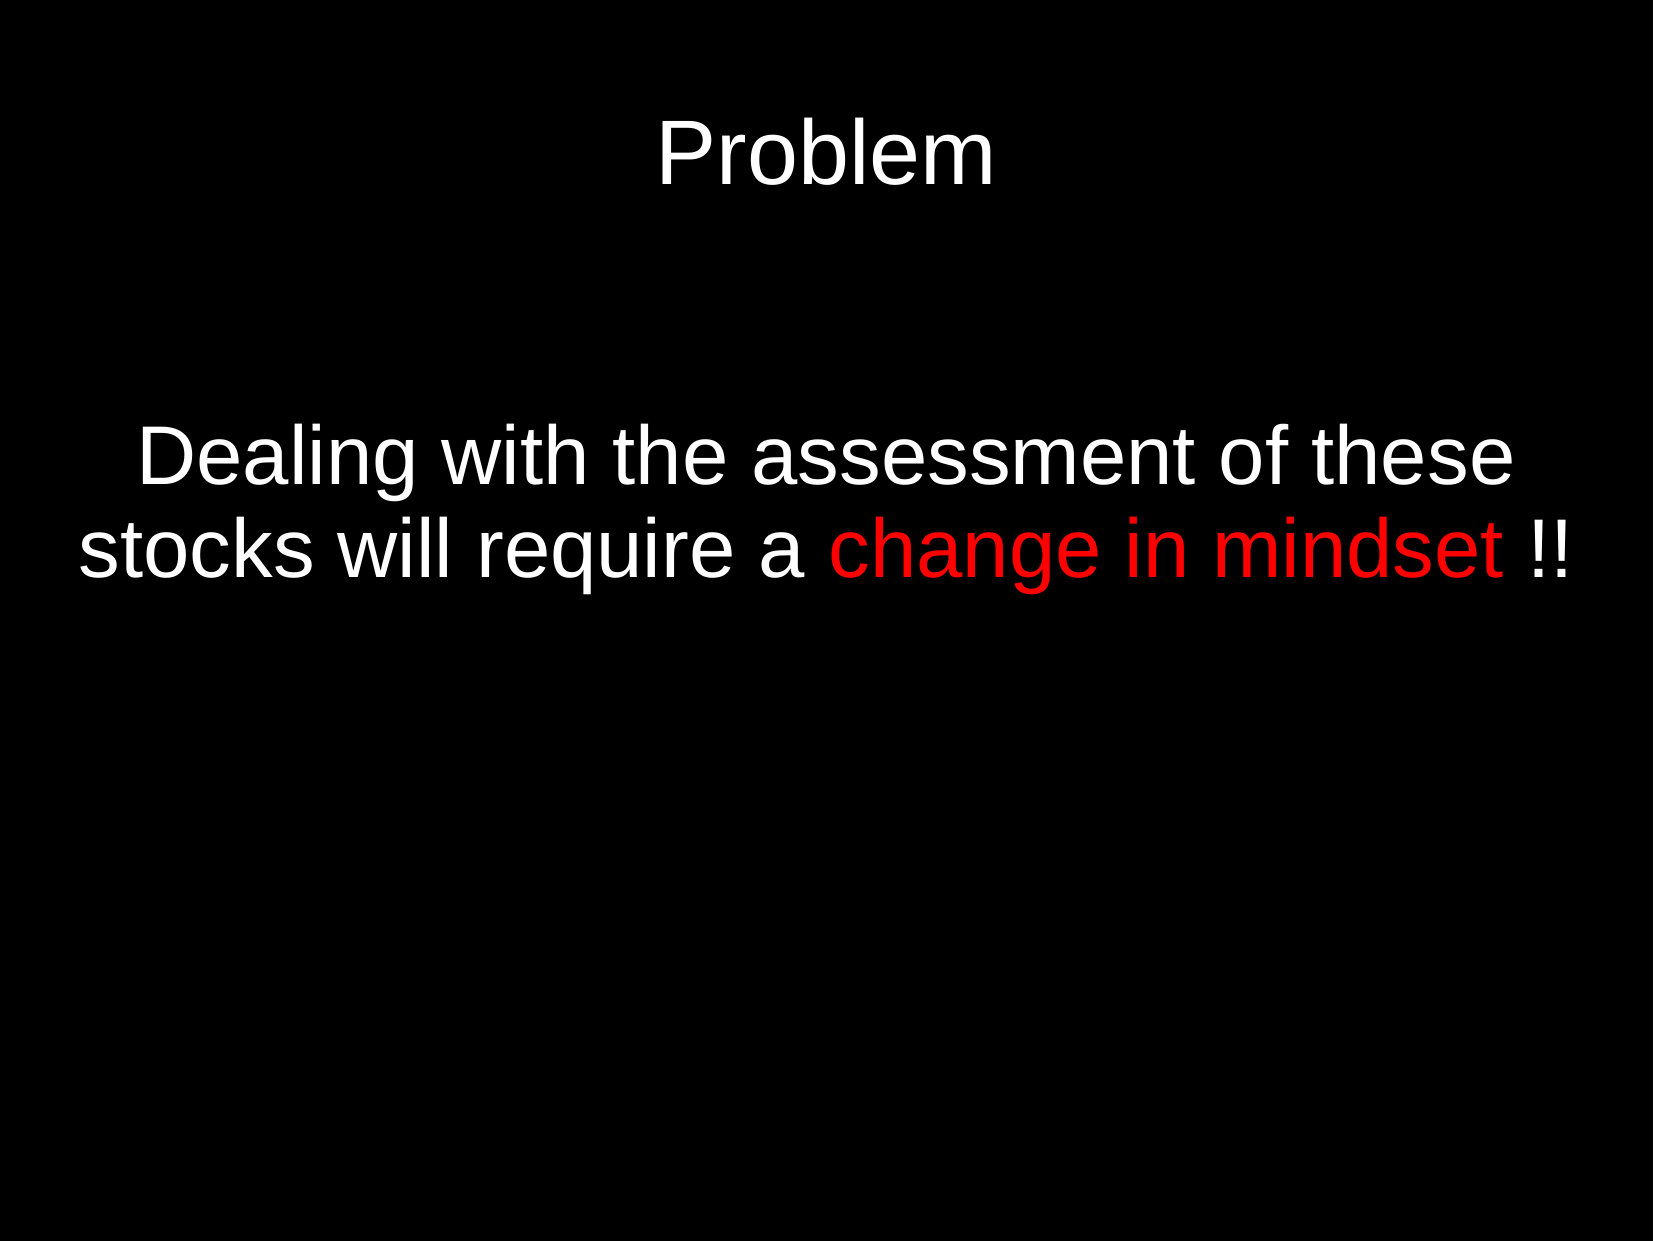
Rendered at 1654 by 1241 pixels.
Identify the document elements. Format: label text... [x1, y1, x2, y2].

list Dealing with the assessment of these stocks will require a change in mindset !! [76, 409, 1577, 832]
title Problem [82, 49, 1571, 257]
